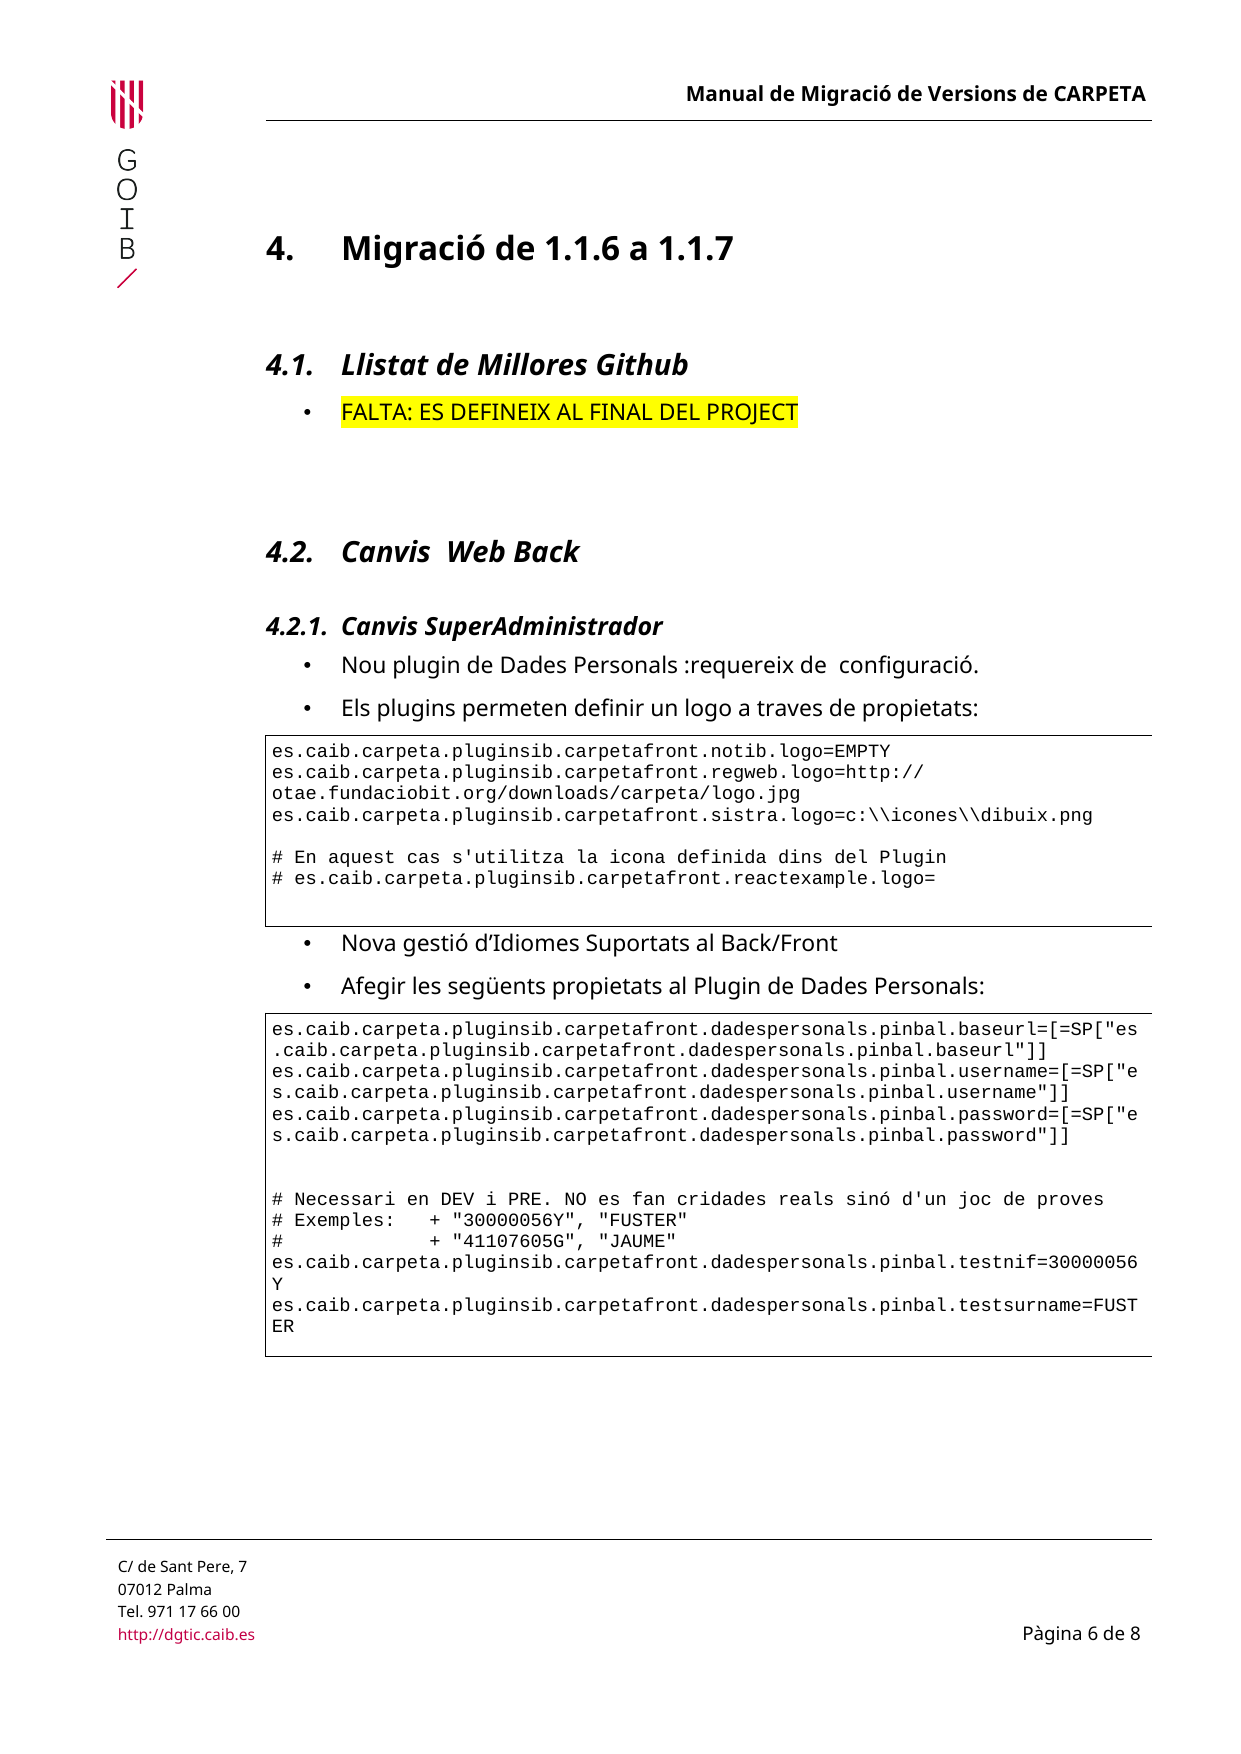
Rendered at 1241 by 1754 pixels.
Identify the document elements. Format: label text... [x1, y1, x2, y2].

subtitle Migració de 1.1.6 a 1.1.7 [266, 224, 1152, 270]
table_header es.caib.carpeta.pluginsib.carpetafront.dadespersonals.pinbal.baseurl=[=SP["es.caib.carpeta.pluginsib.carpetafront.dadespersonals.pinbal.baseurl"]] es.caib.carpeta.pluginsib.carpetafront.dadespersonals.pinbal.username=[=SP["es.caib.carpeta.pluginsib.carpetafront.dadespersonals.pinbal.username"]] es.caib.carpeta.pluginsib.carpetafront.dadespersonals.pinbal.password=[=SP["es.caib.carpeta.pluginsib.carpetafront.dadespersonals.pinbal.password"]] # Necessari en DEV i PRE. NO es fan cridades reals sinó d'un joc de proves # Exemples: + "30000056Y", "FUSTER" # + "41107605G", "JAUME" es.caib.carpeta.pluginsib.carpetafront.dadespersonals.pinbal.testnif=30000056Y es.caib.carpeta.pluginsib.carpetafront.dadespersonals.pinbal.testsurname=FUSTER [266, 1014, 1152, 1356]
picture [82, 57, 172, 319]
list Els plugins permeten definir un logo a traves de propietats: [303, 692, 1152, 723]
subtitle Canvis Web Back [266, 531, 1152, 571]
subtitle Canvis SuperAdministrador [266, 608, 1152, 643]
list Nou plugin de Dades Personals :requereix de configuració. [303, 649, 1152, 680]
list Afegir les següents propietats al Plugin de Dades Personals: [303, 970, 1152, 1001]
list FALTA: ES DEFINEIX AL FINAL DEL PROJECT [303, 396, 1152, 428]
list Nova gestió d’Idiomes Suportats al Back/Front [303, 927, 1152, 958]
subtitle Llistat de Millores Github [266, 344, 1152, 384]
table_header es.caib.carpeta.pluginsib.carpetafront.notib.logo=EMPTY es.caib.carpeta.pluginsib.carpetafront.regweb.logo=http://otae.fundaciobit.org/downloads/carpeta/logo.jpg es.caib.carpeta.pluginsib.carpetafront.sistra.logo=c:\\icones\\dibuix.png # En aquest cas s'utilitza la icona definida dins del Plugin # es.caib.carpeta.pluginsib.carpetafront.reactexample.logo= [266, 736, 1152, 926]
